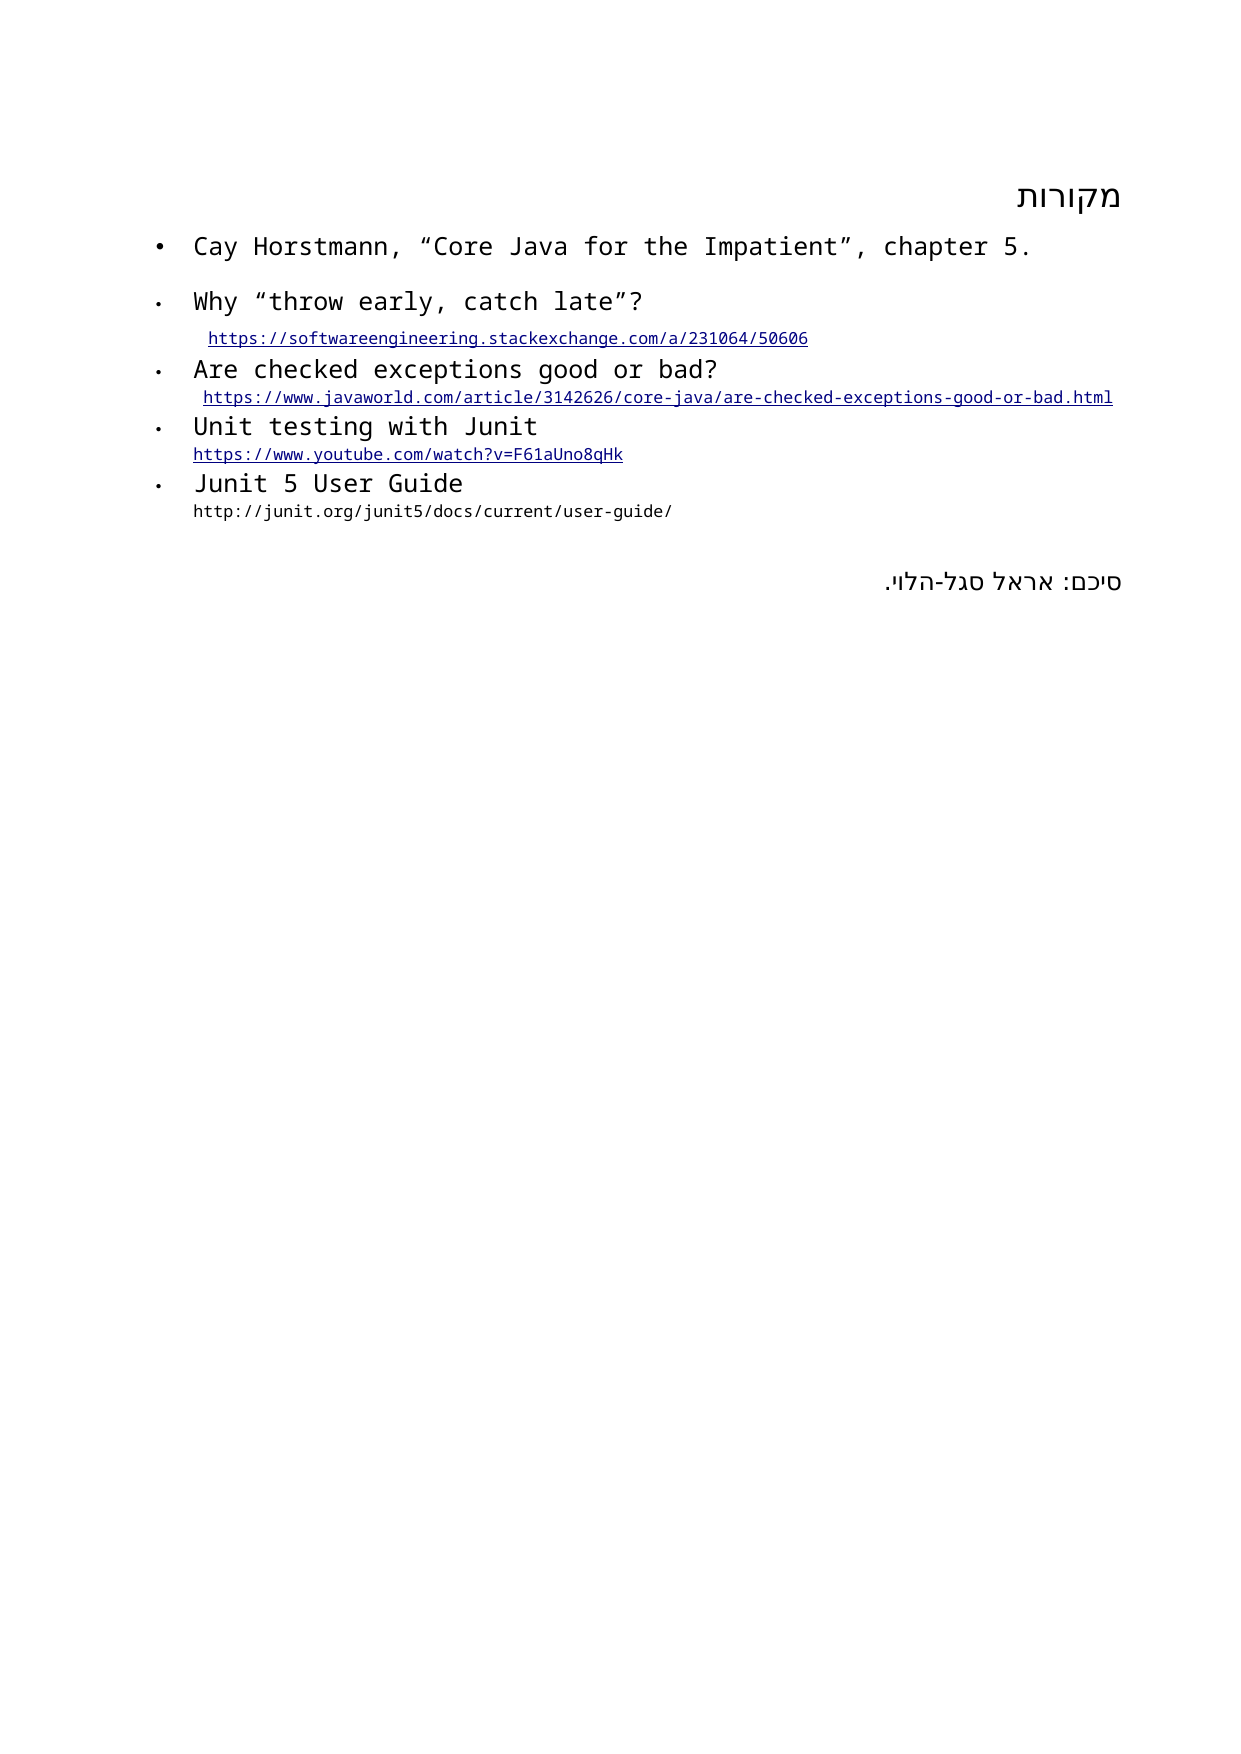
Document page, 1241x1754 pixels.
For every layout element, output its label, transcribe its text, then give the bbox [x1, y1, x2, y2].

subtitle מקורות [118, 177, 1122, 216]
list Why “throw early, catch late”? https://softwareengineering.stackexchange.com/a/231064/50606 [156, 283, 1122, 352]
text סיכם: אראל סגל-הלוי. [118, 567, 1122, 597]
list Are checked exceptions good or bad? https://www.javaworld.com/article/3142626/core-java/are-checked-exceptions-good-or-bad.html [156, 352, 1122, 408]
list Unit testing with Junit https://www.youtube.com/watch?v=F61aUno8qHk [156, 408, 1122, 465]
list Cay Horstmann, “Core Java for the Impatient”, chapter 5. [156, 228, 1122, 262]
list Junit 5 User Guide http://junit.org/junit5/docs/current/user-guide/ [156, 465, 1122, 522]
